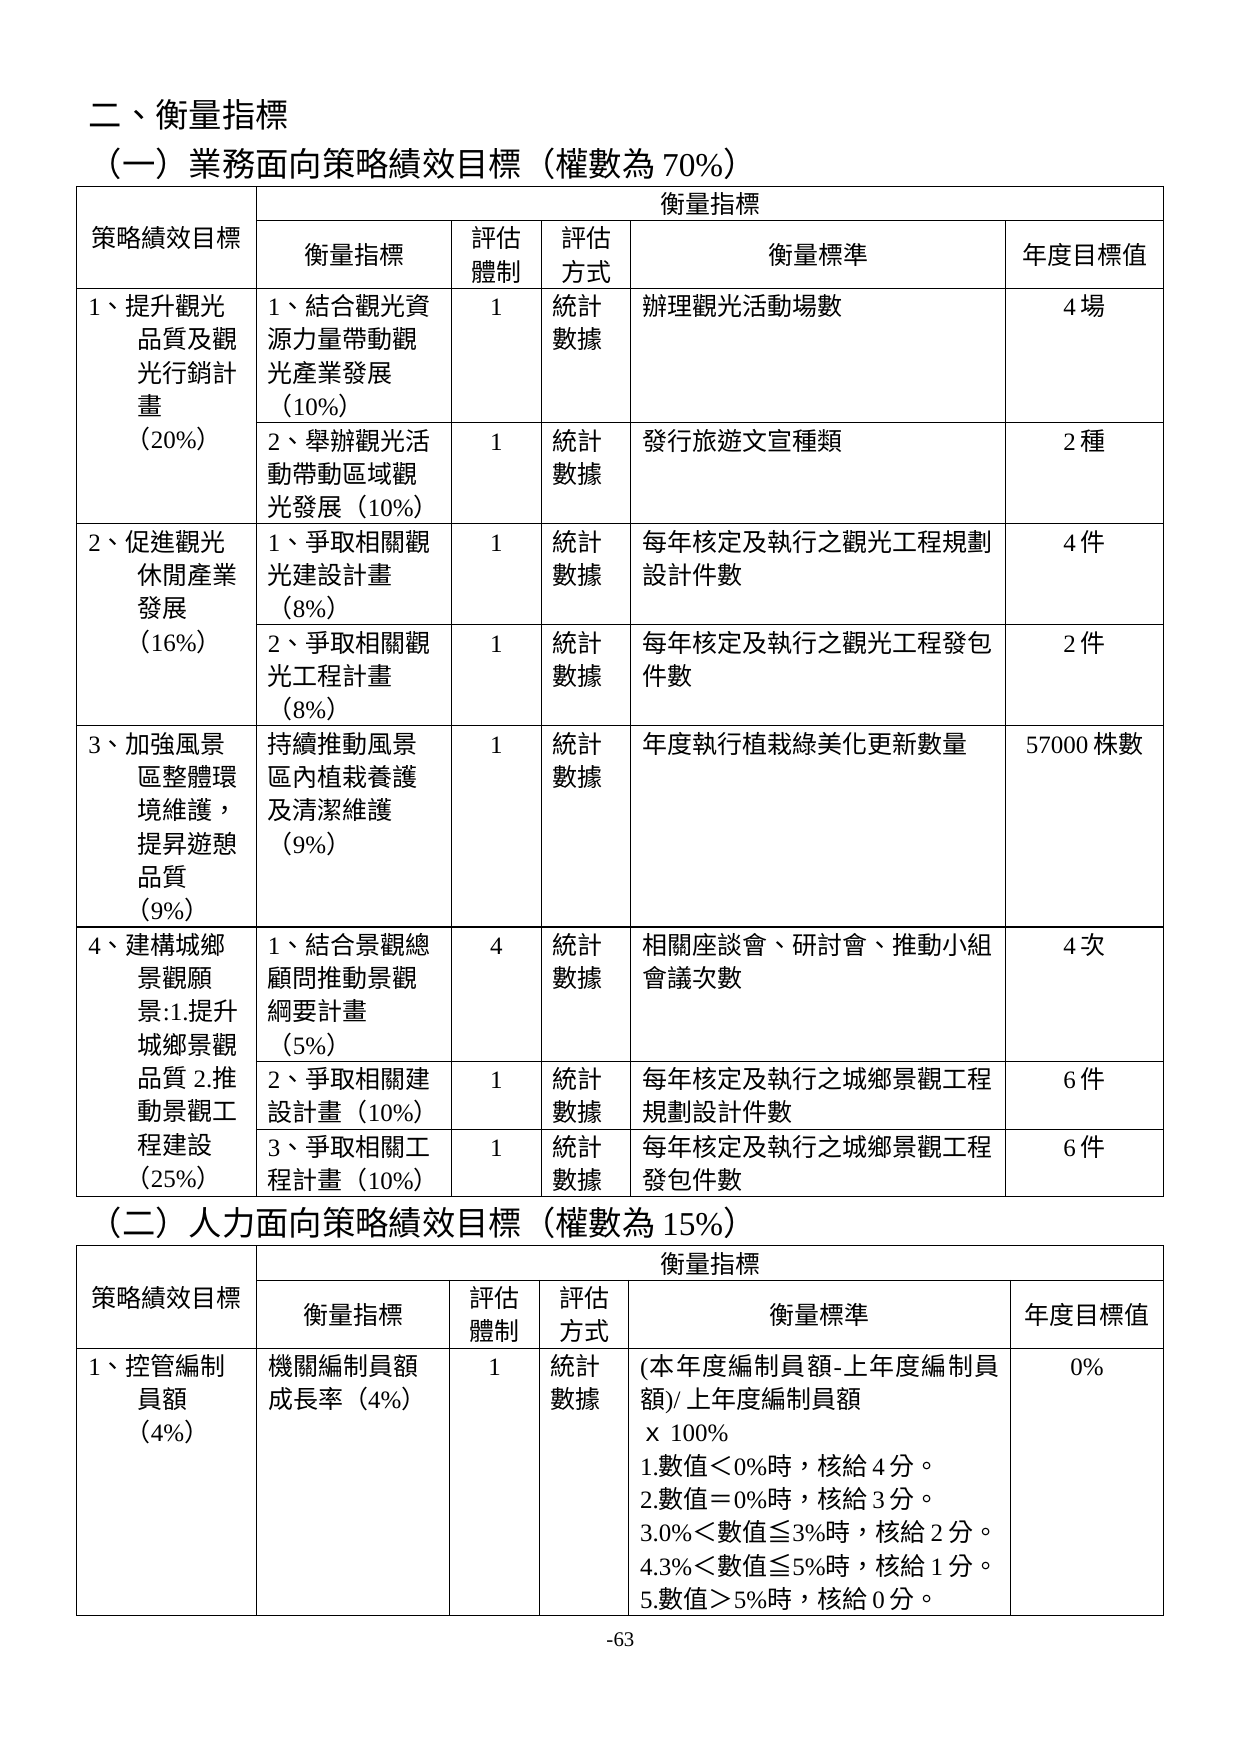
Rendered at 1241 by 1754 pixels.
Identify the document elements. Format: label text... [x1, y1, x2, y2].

table_cell 促進觀光休閒產業發展 （16%） [77, 524, 256, 725]
text 二、衡量指標 [88, 89, 1152, 137]
table_cell 2種 [1006, 423, 1163, 523]
table_cell 1、結合觀光資源力量帶動觀光產業發展 （10%） [257, 289, 451, 422]
table_cell 1 [452, 524, 541, 624]
table_cell 4次 [1006, 928, 1163, 1061]
table_cell 年度目標值 [1006, 221, 1163, 288]
table_cell 衡量指標 [257, 1281, 449, 1347]
table_cell 評估方式 [542, 221, 630, 288]
table_cell 衡量指標 [257, 221, 451, 288]
table_cell 評估體制 [450, 1281, 539, 1347]
table_cell 評估方式 [540, 1281, 628, 1347]
table_cell 統計數據 [542, 289, 630, 422]
table_cell 統計數據 [542, 726, 630, 926]
table_cell 2、爭取相關建設計畫（10%） [257, 1062, 451, 1128]
table_cell 提升觀光品質及觀光行銷計畫 （20%） [77, 289, 256, 523]
table_cell 統計數據 [542, 1130, 630, 1196]
table_cell 6件 [1006, 1130, 1163, 1196]
table_header 衡量指標 [257, 1246, 1163, 1280]
table_cell 3、爭取相關工程計畫（10%） [257, 1130, 451, 1196]
table_cell 相關座談會、研討會、推動小組會議次數 [631, 928, 1005, 1061]
table_cell 統計數據 [542, 423, 630, 523]
table_cell 1 [452, 289, 541, 422]
table_cell 1、結合景觀總顧問推動景觀綱要計畫 （5%） [257, 928, 451, 1061]
table_header 策略績效目標 [77, 187, 256, 288]
table_cell 持續推動風景區內植栽養護及清潔維護 （9%） [257, 726, 451, 926]
table_cell 統計數據 [542, 928, 630, 1061]
table_cell 年度目標值 [1011, 1281, 1163, 1347]
table_cell 0% [1011, 1349, 1163, 1615]
table_cell 建構城鄉景觀願景:1.提升城鄉景觀品質 2.推動景觀工程建設 （25%） [77, 928, 256, 1196]
table_header 策略績效目標 [77, 1246, 256, 1347]
table_cell 每年核定及執行之城鄉景觀工程發包件數 [631, 1130, 1005, 1196]
table_cell 統計數據 [542, 625, 630, 725]
table_cell 6件 [1006, 1062, 1163, 1128]
table_cell 1、爭取相關觀光建設計畫 （8%） [257, 524, 451, 624]
table_header 衡量指標 [257, 187, 1163, 220]
text （二）人力面向策略績效目標（權數為15%） [88, 1197, 1152, 1245]
table_cell 發行旅遊文宣種類 [631, 423, 1005, 523]
table_cell 評估體制 [452, 221, 541, 288]
table_cell 衡量標準 [631, 221, 1005, 288]
table_cell 4 [452, 928, 541, 1061]
text （一）業務面向策略績效目標（權數為70%） [88, 137, 1152, 186]
table_cell 1 [452, 1130, 541, 1196]
table_cell 2件 [1006, 625, 1163, 725]
table_cell 1 [452, 726, 541, 926]
table_cell 1 [452, 1062, 541, 1128]
table_cell 每年核定及執行之城鄉景觀工程規劃設計件數 [631, 1062, 1005, 1128]
table_cell 控管編制員額 （4%） [77, 1349, 256, 1615]
table_cell 辦理觀光活動場數 [631, 289, 1005, 422]
table_cell (本年度編制員額-上年度編制員額)/ 上年度編制員額 ｘ100% 1.數值＜0%時，核給4分。 2.數值＝0%時，核給3分。 3.0%＜數值≦3%時，核給2分。 4.3%＜數值≦5%時，核給1分。 5.數值＞5%時，核給0分。 [629, 1349, 1010, 1615]
table_cell 2、爭取相關觀光工程計畫 （8%） [257, 625, 451, 725]
table_cell 1 [450, 1349, 539, 1615]
table_cell 57000株數 [1006, 726, 1163, 926]
table_cell 年度執行植栽綠美化更新數量 [631, 726, 1005, 926]
table_cell 衡量標準 [629, 1281, 1010, 1347]
table_cell 機關編制員額成長率（4%） [257, 1349, 449, 1615]
table_cell 1 [452, 423, 541, 523]
table_cell 加強風景區整體環境維護，提昇遊憩品質 （9%） [77, 726, 256, 926]
table_cell 統計數據 [542, 524, 630, 624]
table_cell 統計數據 [542, 1062, 630, 1128]
table_cell 1 [452, 625, 541, 725]
table_cell 每年核定及執行之觀光工程發包件數 [631, 625, 1005, 725]
table_cell 2、舉辦觀光活動帶動區域觀光發展（10%） [257, 423, 451, 523]
table_cell 4件 [1006, 524, 1163, 624]
table_cell 4場 [1006, 289, 1163, 422]
table_cell 每年核定及執行之觀光工程規劃設計件數 [631, 524, 1005, 624]
table_cell 統計數據 [540, 1349, 628, 1615]
